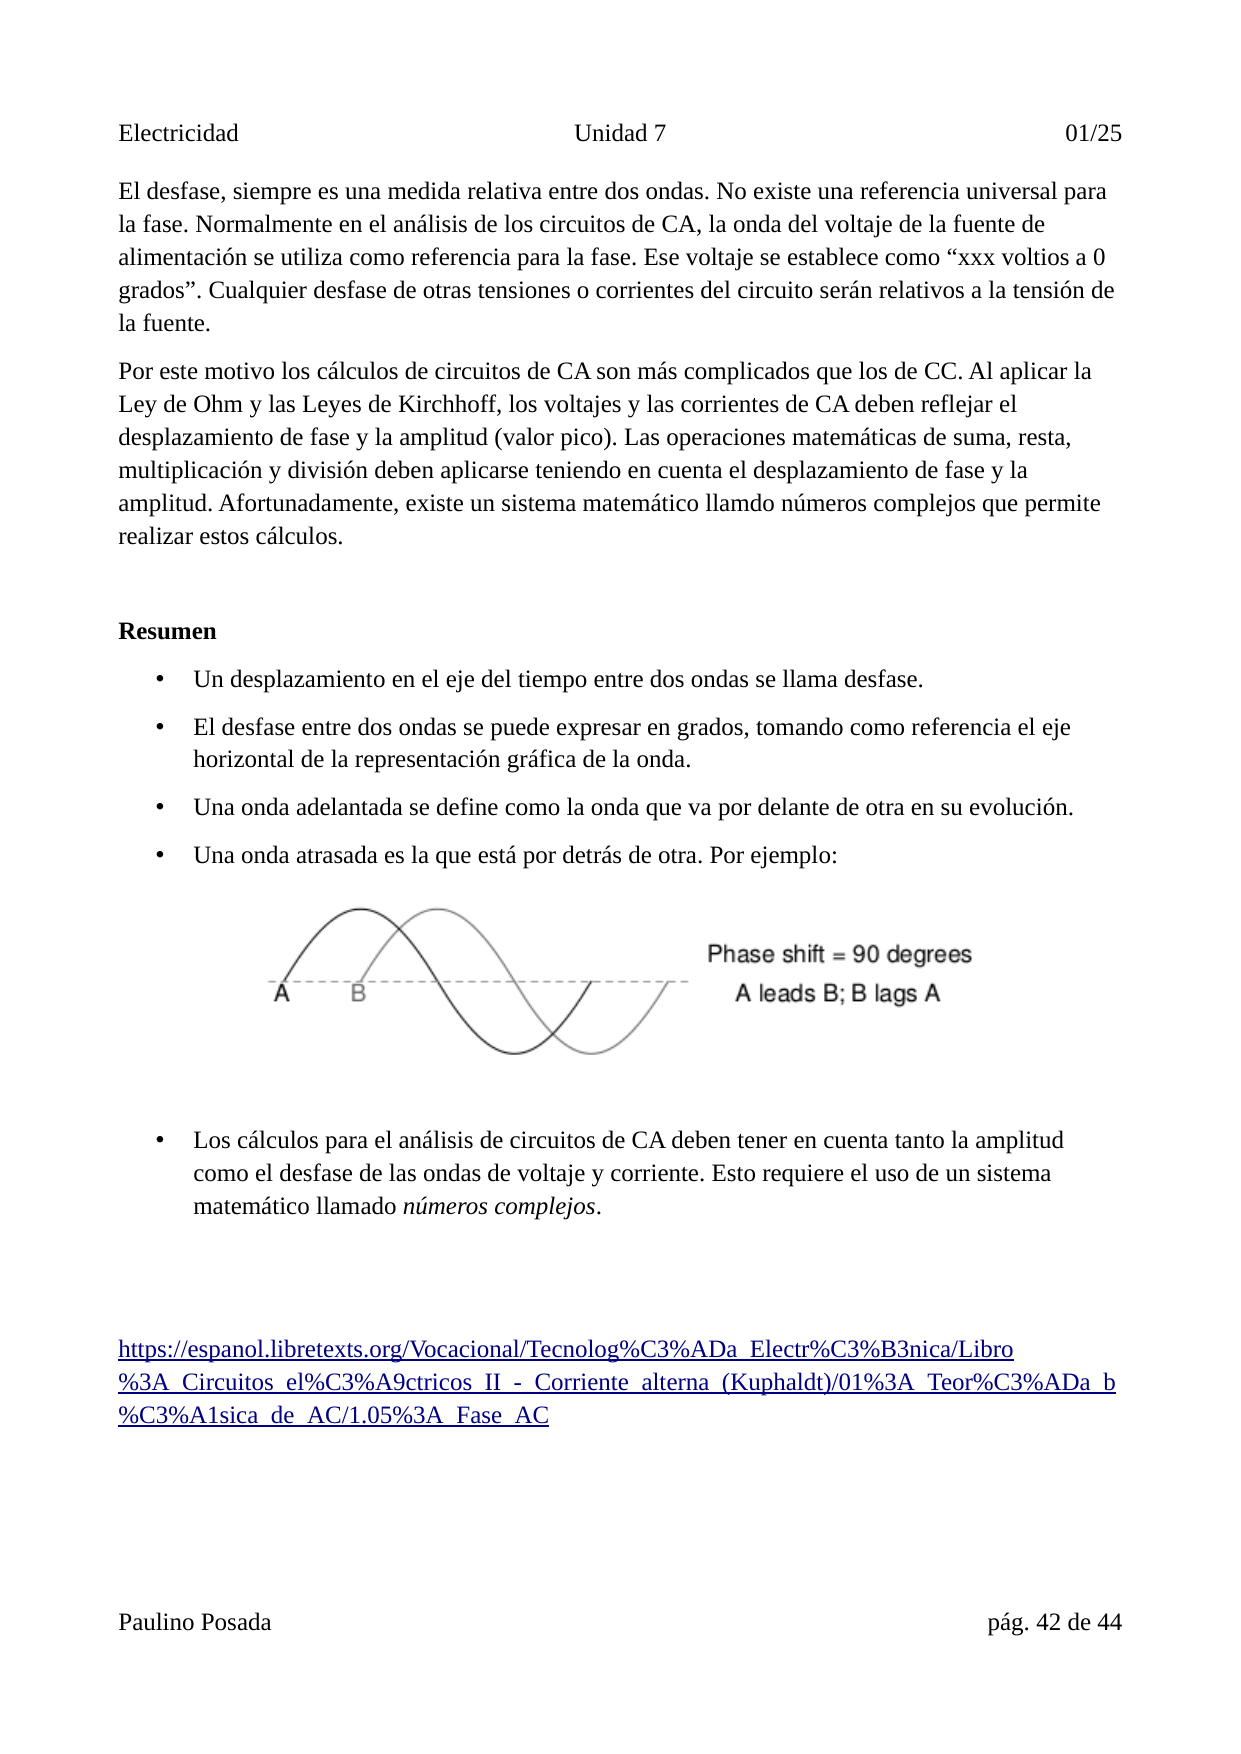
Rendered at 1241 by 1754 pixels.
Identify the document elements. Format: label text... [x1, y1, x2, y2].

list Los cálculos para el análisis de circuitos de CA deben tener en cuenta tanto la amplitud como el desfase de las ondas de voltaje y corriente. Esto requiere el uso de un sistema matemático llamado números complejos. [156, 1125, 1122, 1220]
text El desfase, siempre es una medida relativa entre dos ondas. No existe una referencia universal para la fase. Normalmente en el análisis de los circuitos de CA, la onda del voltaje de la fuente de alimentación se utiliza como referencia para la fase. Ese voltaje se establece como “xxx voltios a 0 grados”. Cualquier desfase de otras tensiones o corrientes del circuito serán relativos a la tensión de la fuente. [118, 176, 1122, 337]
list El desfase entre dos ondas se puede expresar en grados, tomando como referencia el eje horizontal de la representación gráfica de la onda. [156, 712, 1122, 773]
picture [249, 887, 992, 1066]
list Una onda atrasada es la que está por detrás de otra. Por ejemplo: [156, 840, 1122, 868]
text https://espanol.libretexts.org/Vocacional/Tecnolog%C3%ADa_Electr%C3%B3nica/Libro%3A_Circuitos_el%C3%A9ctricos_II_-_Corriente_alterna_(Kuphaldt)/01%3A_Teor%C3%ADa_b%C3%A1sica_de_AC/1.05%3A_Fase_AC [118, 1334, 1122, 1429]
text Resumen [118, 616, 1122, 645]
text Por este motivo los cálculos de circuitos de CA son más complicados que los de CC. Al aplicar la Ley de Ohm y las Leyes de Kirchhoff, los voltajes y las corrientes de CA deben reflejar el desplazamiento de fase y la amplitud (valor pico). Las operaciones matemáticas de suma, resta, multiplicación y división deben aplicarse teniendo en cuenta el desplazamiento de fase y la amplitud. Afortunadamente, existe un sistema matemático llamdo números complejos que permite realizar estos cálculos. [118, 356, 1122, 550]
list Una onda adelantada se define como la onda que va por delante de otra en su evolución. [156, 792, 1122, 821]
list Un desplazamiento en el eje del tiempo entre dos ondas se llama desfase. [156, 664, 1122, 693]
